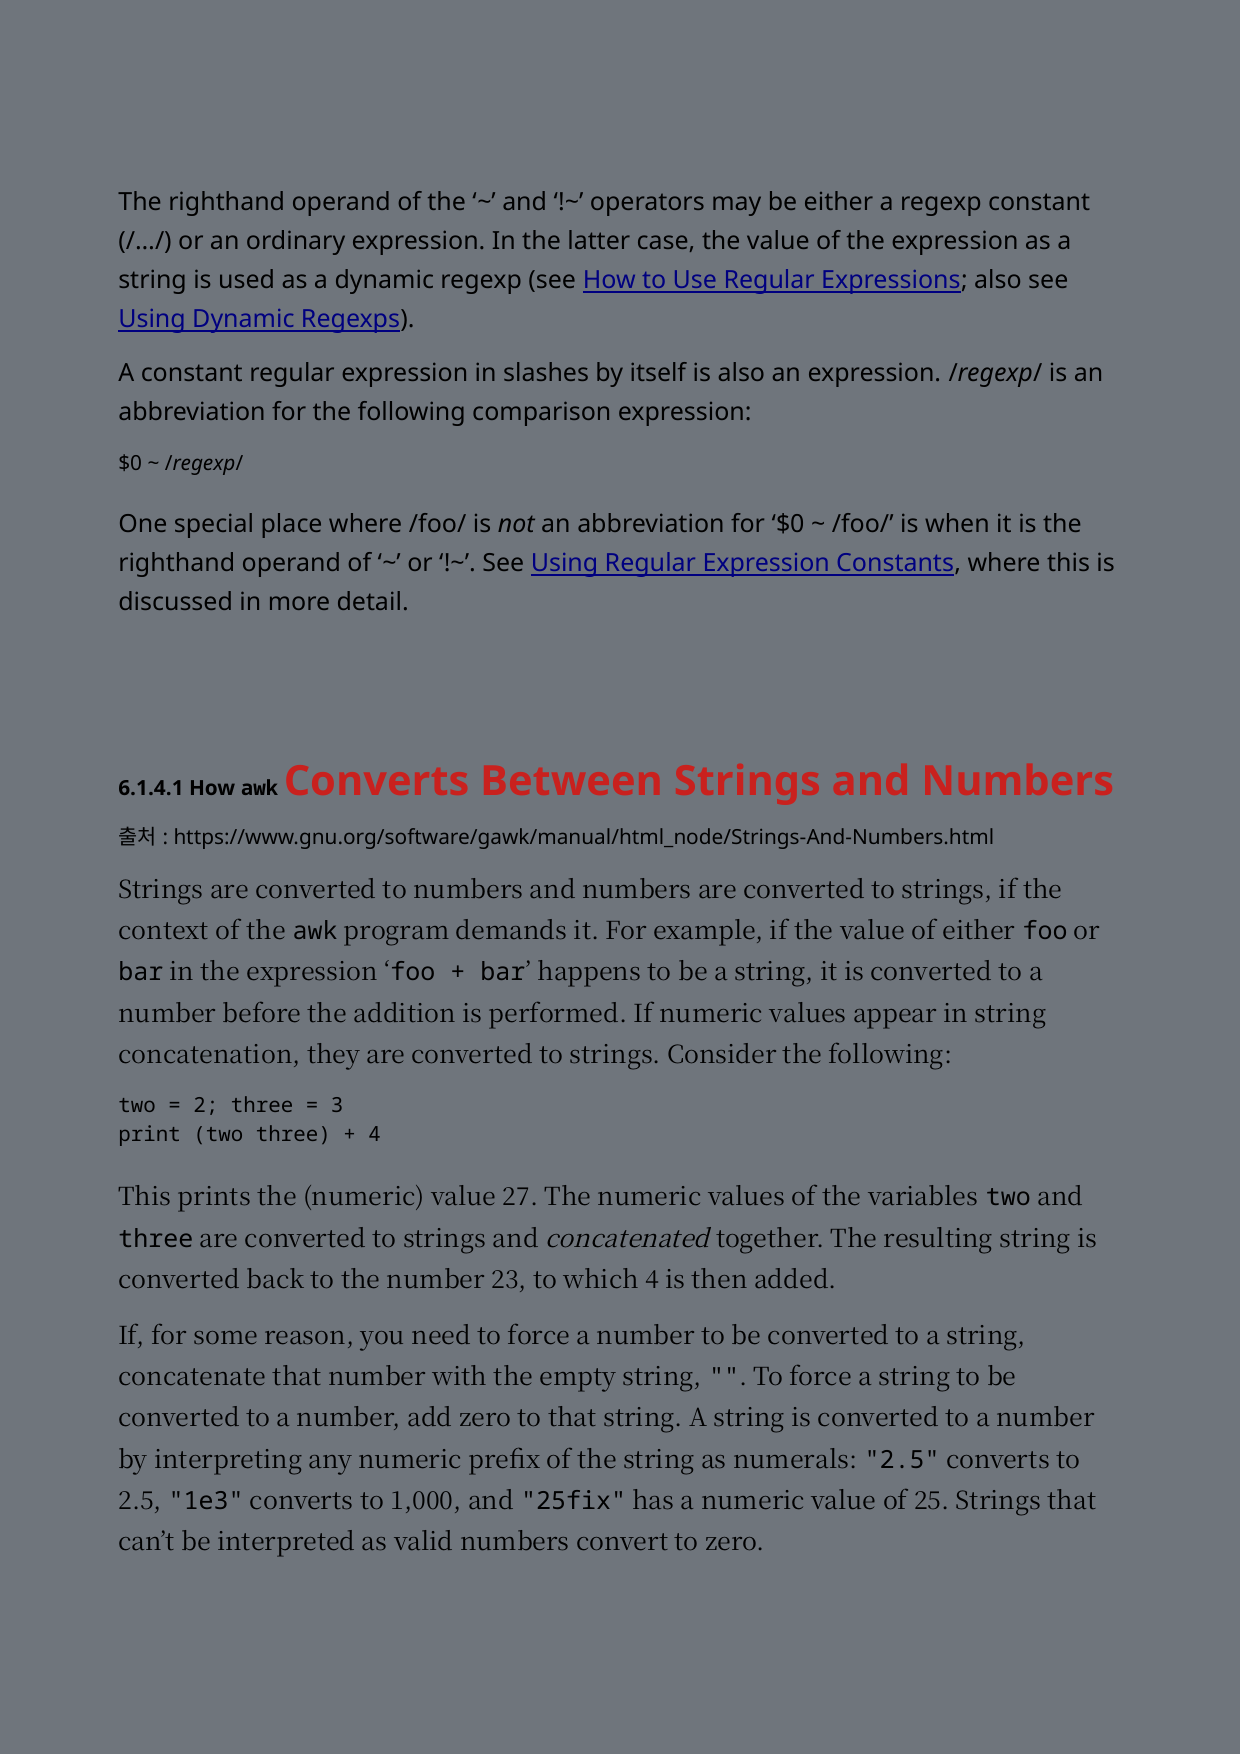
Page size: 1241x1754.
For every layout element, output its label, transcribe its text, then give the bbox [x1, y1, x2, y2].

text 출처 : https://www.gnu.org/software/gawk/manual/html_node/Strings-And-Numbers.html [118, 820, 1122, 850]
text This prints the (numeric) value 27. The numeric values of the variables two and three are converted to strings and concatenated together. The resulting string is converted back to the number 23, to which 4 is then added. [118, 1177, 1122, 1296]
text Strings are converted to numbers and numbers are converted to strings, if the context of the awk program demands it. For example, if the value of either foo or bar in the expression ‘foo + bar’ happens to be a string, it is converted to a number before the addition is performed. If numeric values appear in string concatenation, they are converted to strings. Consider the following: [118, 869, 1122, 1071]
text If, for some reason, you need to force a number to be converted to a string, concatenate that number with the empty string, "". To force a string to be converted to a number, add zero to that string. A string is converted to a number by interpreting any numeric prefix of the string as numerals: "2.5" converts to 2.5, "1e3" converts to 1,000, and "25fix" has a numeric value of 25. Strings that can’t be interpreted as valid numbers convert to zero. [118, 1315, 1122, 1558]
text two = 2; three = 3 [118, 1091, 1122, 1119]
text The righthand operand of the ‘~’ and ‘!~’ operators may be either a regexp constant (/…/) or an ordinary expression. In the latter case, the value of the expression as a string is used as a dynamic regexp (see How to Use Regular Expressions; also see Using Dynamic Regexps). [118, 183, 1122, 335]
text One special place where /foo/ is not an abbreviation for ‘$0 ~ /foo/’ is when it is the righthand operand of ‘~’ or ‘!~’. See Using Regular Expression Constants, where this is discussed in more detail. [118, 506, 1122, 618]
text print (two three) + 4 [118, 1119, 1122, 1147]
text A constant regular expression in slashes by itself is also an expression. /regexp/ is an abbreviation for the following comparison expression: [118, 355, 1122, 428]
subtitle 6.1.4.1 How awk Converts Between Strings and Numbers [118, 751, 1122, 808]
text $0 ~ /regexp/ [118, 448, 1122, 476]
